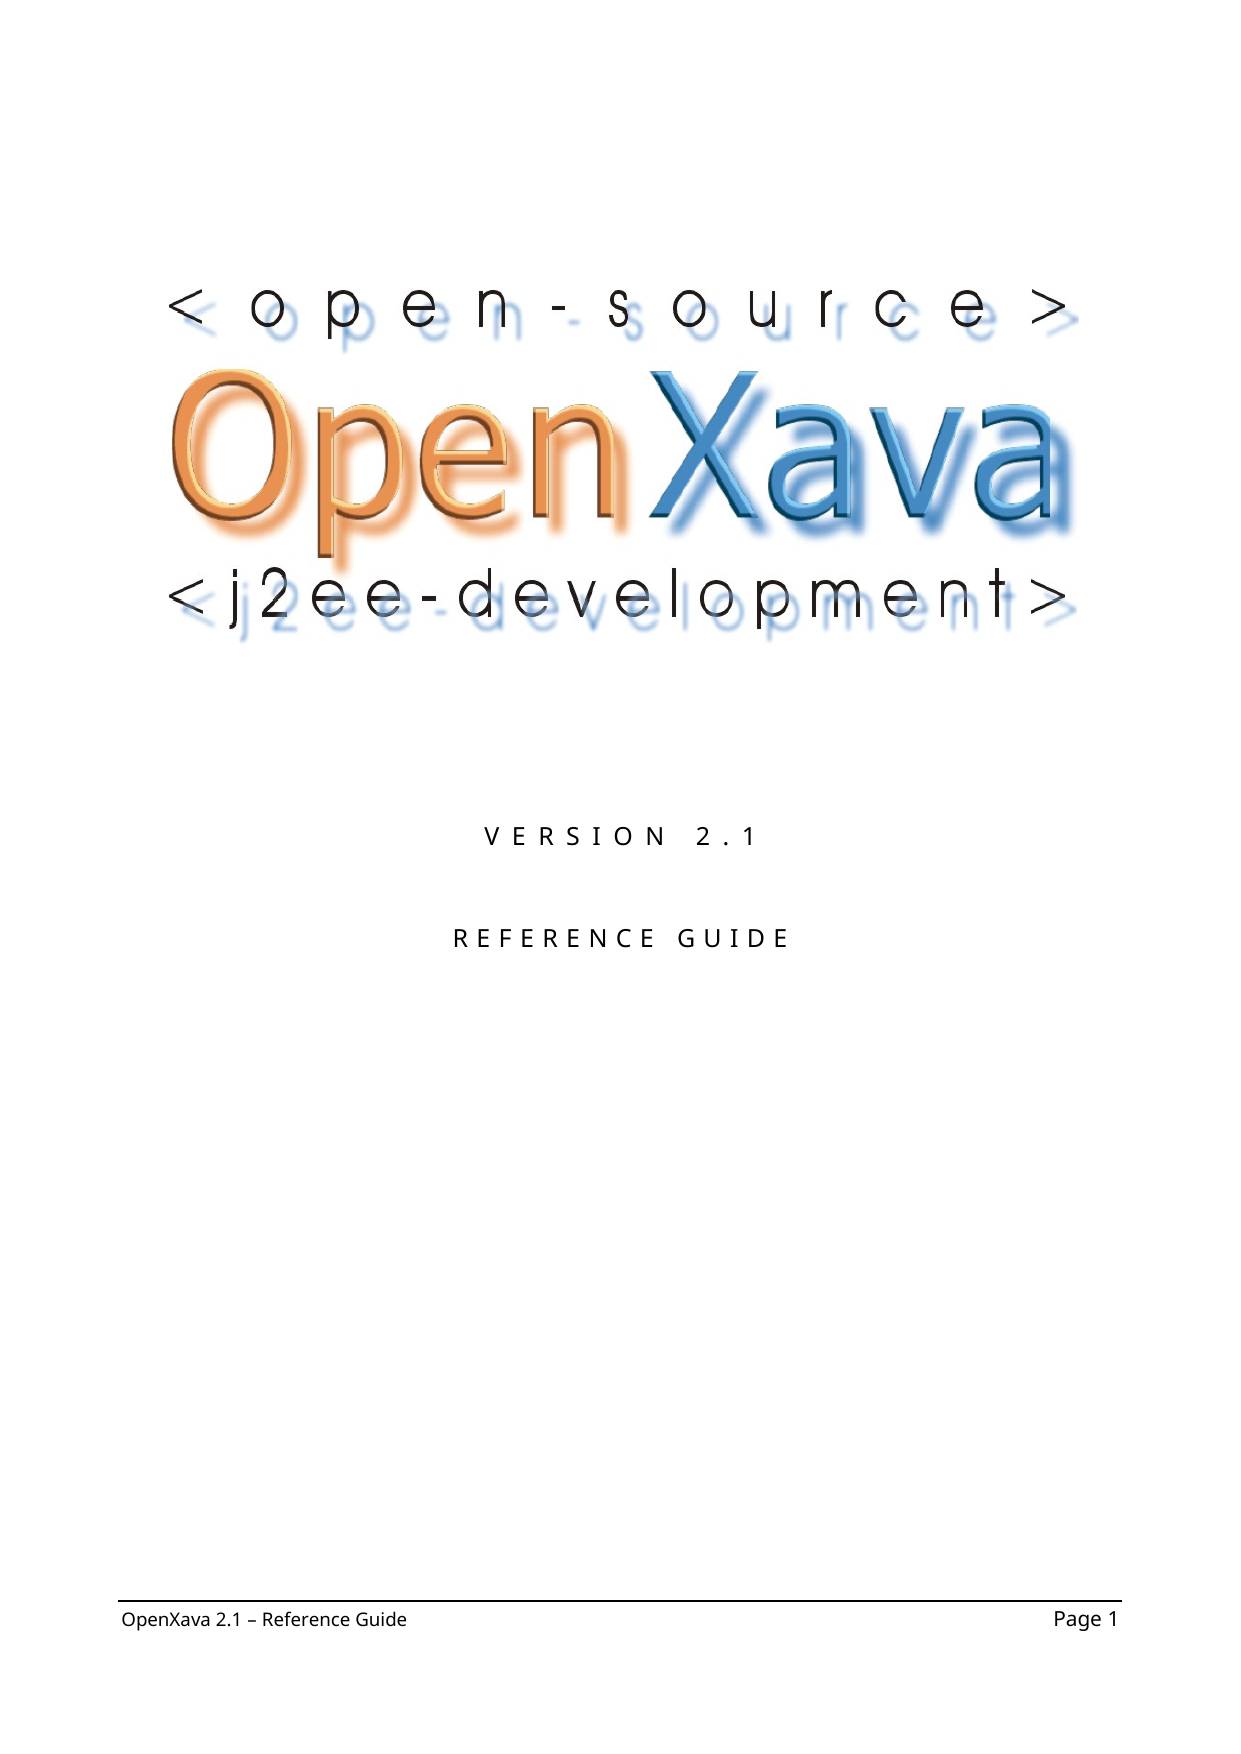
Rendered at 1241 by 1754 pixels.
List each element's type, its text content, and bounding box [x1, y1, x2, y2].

picture [161, 289, 1080, 649]
text VERSION 2.1 [118, 819, 1122, 853]
text REFERENCE GUIDE [118, 921, 1122, 955]
